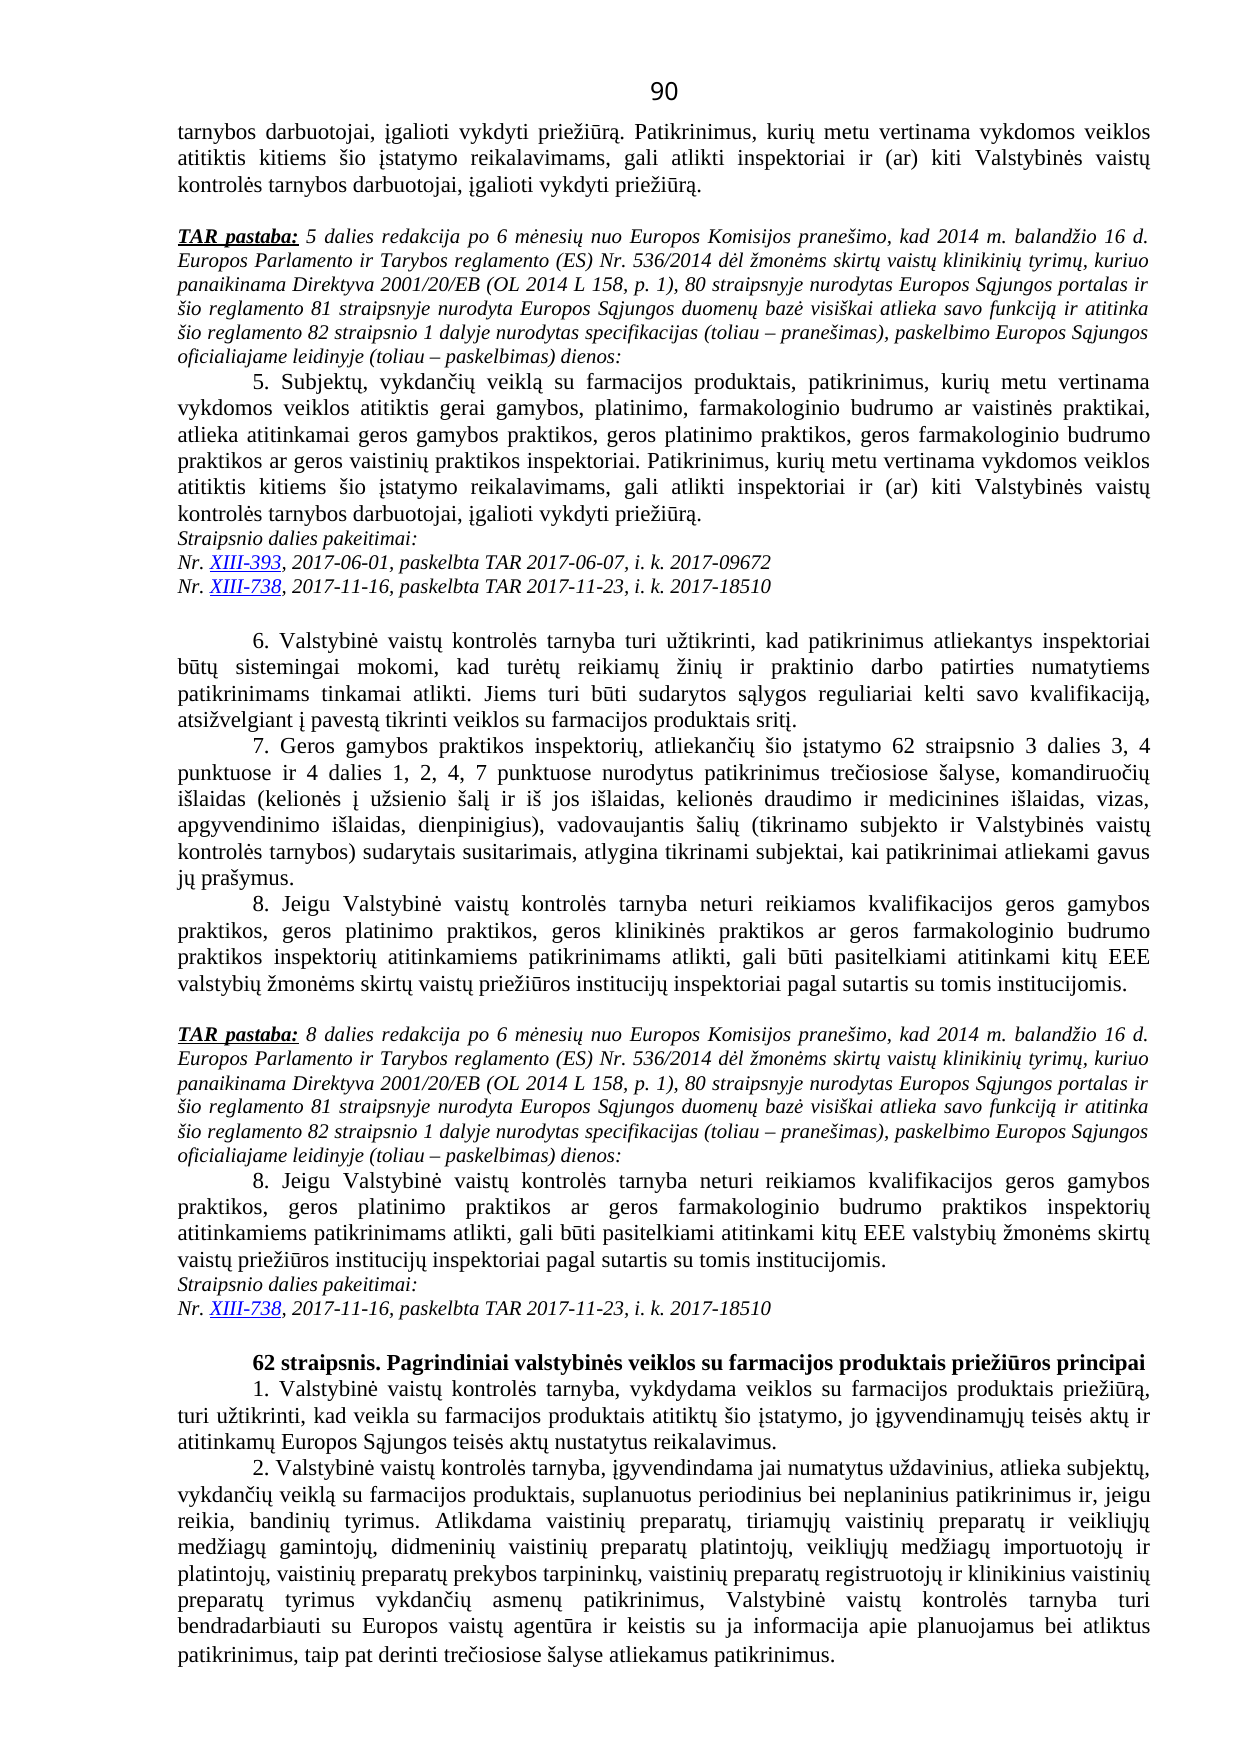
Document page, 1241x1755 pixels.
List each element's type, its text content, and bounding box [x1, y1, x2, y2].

text 5. Subjektų, vykdančių veiklą su farmacijos produktais, patikrinimus, kurių metu vertinama vykdomos veiklos atitiktis gerai gamybos, platinimo, farmakologinio budrumo ar vaistinės praktikai, atlieka atitinkamai geros gamybos praktikos, geros platinimo praktikos, geros farmakologinio budrumo praktikos ar geros vaistinių praktikos inspektoriai. Patikrinimus, kurių metu vertinama vykdomos veiklos atitiktis kitiems šio įstatymo reikalavimams, gali atlikti inspektoriai ir (ar) kiti Valstybinės vaistų kontrolės tarnybos darbuotojai, įgalioti vykdyti priežiūrą. [177, 368, 1152, 526]
text TAR pastaba: 8 dalies redakcija po 6 mėnesių nuo Europos Komisijos pranešimo, kad 2014 m. balandžio 16 d. Europos Parlamento ir Tarybos reglamento (ES) Nr. 536/2014 dėl žmonėms skirtų vaistų klinikinių tyrimų, kuriuo panaikinama Direktyva 2001/20/EB (OL 2014 L 158, p. 1), 80 straipsnyje nurodytas Europos Sąjungos portalas ir šio reglamento 81 straipsnyje nurodyta Europos Sąjungos duomenų bazė visiškai atlieka savo funkciją ir atitinka šio reglamento 82 straipsnio 1 dalyje nurodytas specifikacijas (toliau – pranešimas), paskelbimo Europos Sąjungos oficialiajame leidinyje (toliau – paskelbimas) dienos: [177, 1022, 1152, 1167]
text 7. Geros gamybos praktikos inspektorių, atliekančių šio įstatymo 62 straipsnio 3 dalies 3, 4 punktuose ir 4 dalies 1, 2, 4, 7 punktuose nurodytus patikrinimus trečiosiose šalyse, komandiruočių išlaidas (kelionės į užsienio šalį ir iš jos išlaidas, kelionės draudimo ir medicinines išlaidas, vizas, apgyvendinimo išlaidas, dienpinigius), vadovaujantis šalių (tikrinamo subjekto ir Valstybinės vaistų kontrolės tarnybos) sudarytais susitarimais, atlygina tikrinami subjektai, kai patikrinimai atliekami gavus jų prašymus. [177, 732, 1152, 891]
text Nr. XIII-393, 2017-06-01, paskelbta TAR 2017-06-07, i. k. 2017-09672 [177, 550, 1152, 574]
text tarnybos darbuotojai, įgalioti vykdyti priežiūrą. Patikrinimus, kurių metu vertinama vykdomos veiklos atitiktis kitiems šio įstatymo reikalavimams, gali atlikti inspektoriai ir (ar) kiti Valstybinės vaistų kontrolės tarnybos darbuotojai, įgalioti vykdyti priežiūrą. [177, 118, 1152, 197]
text 6. Valstybinė vaistų kontrolės tarnyba turi užtikrinti, kad patikrinimus atliekantys inspektoriai būtų sistemingai mokomi, kad turėtų reikiamų žinių ir praktinio darbo patirties numatytiems patikrinimams tinkamai atlikti. Jiems turi būti sudarytos sąlygos reguliariai kelti savo kvalifikaciją, atsižvelgiant į pavestą tikrinti veiklos su farmacijos produktais sritį. [177, 627, 1152, 732]
text 8. Jeigu Valstybinė vaistų kontrolės tarnyba neturi reikiamos kvalifikacijos geros gamybos praktikos, geros platinimo praktikos, geros klinikinės praktikos ar geros farmakologinio budrumo praktikos inspektorių atitinkamiems patikrinimams atlikti, gali būti pasitelkiami atitinkami kitų EEE valstybių žmonėms skirtų vaistų priežiūros institucijų inspektoriai pagal sutartis su tomis institucijomis. [177, 891, 1152, 996]
text 2. Valstybinė vaistų kontrolės tarnyba, įgyvendindama jai numatytus uždavinius, atlieka subjektų, vykdančių veiklą su farmacijos produktais, suplanuotus periodinius bei neplaninius patikrinimus ir, jeigu reikia, bandinių tyrimus. Atlikdama vaistinių preparatų, tiriamųjų vaistinių preparatų ir veikliųjų medžiagų gamintojų, didmeninių vaistinių preparatų platintojų, veikliųjų medžiagų importuotojų ir platintojų, vaistinių preparatų prekybos tarpininkų, vaistinių preparatų registruotojų ir klinikinius vaistinių preparatų tyrimus vykdančių asmenų patikrinimus, Valstybinė vaistų kontrolės tarnyba turi bendradarbiauti su Europos vaistų agentūra ir keistis su ja informacija apie planuojamus bei atliktus patikrinimus, taip pat derinti trečiosiose šalyse atliekamus patikrinimus. [177, 1454, 1152, 1668]
text TAR pastaba: 5 dalies redakcija po 6 mėnesių nuo Europos Komisijos pranešimo, kad 2014 m. balandžio 16 d. Europos Parlamento ir Tarybos reglamento (ES) Nr. 536/2014 dėl žmonėms skirtų vaistų klinikinių tyrimų, kuriuo panaikinama Direktyva 2001/20/EB (OL 2014 L 158, p. 1), 80 straipsnyje nurodytas Europos Sąjungos portalas ir šio reglamento 81 straipsnyje nurodyta Europos Sąjungos duomenų bazė visiškai atlieka savo funkciją ir atitinka šio reglamento 82 straipsnio 1 dalyje nurodytas specifikacijas (toliau – pranešimas), paskelbimo Europos Sąjungos oficialiajame leidinyje (toliau – paskelbimas) dienos: [177, 223, 1152, 368]
text 1. Valstybinė vaistų kontrolės tarnyba, vykdydama veiklos su farmacijos produktais priežiūrą, turi užtikrinti, kad veikla su farmacijos produktais atitiktų šio įstatymo, jo įgyvendinamųjų teisės aktų ir atitinkamų Europos Sąjungos teisės aktų nustatytus reikalavimus. [177, 1375, 1152, 1454]
text Straipsnio dalies pakeitimai: [177, 526, 1152, 550]
text Straipsnio dalies pakeitimai: [177, 1272, 1152, 1296]
text 62 straipsnis. Pagrindiniai valstybinės veiklos su farmacijos produktais priežiūros principai [252, 1349, 1152, 1375]
text Nr. XIII-738, 2017-11-16, paskelbta TAR 2017-11-23, i. k. 2017-18510 [177, 1296, 1152, 1320]
text Nr. XIII-738, 2017-11-16, paskelbta TAR 2017-11-23, i. k. 2017-18510 [177, 574, 1152, 598]
text 8. Jeigu Valstybinė vaistų kontrolės tarnyba neturi reikiamos kvalifikacijos geros gamybos praktikos, geros platinimo praktikos ar geros farmakologinio budrumo praktikos inspektorių atitinkamiems patikrinimams atlikti, gali būti pasitelkiami atitinkami kitų EEE valstybių žmonėms skirtų vaistų priežiūros institucijų inspektoriai pagal sutartis su tomis institucijomis. [177, 1167, 1152, 1272]
